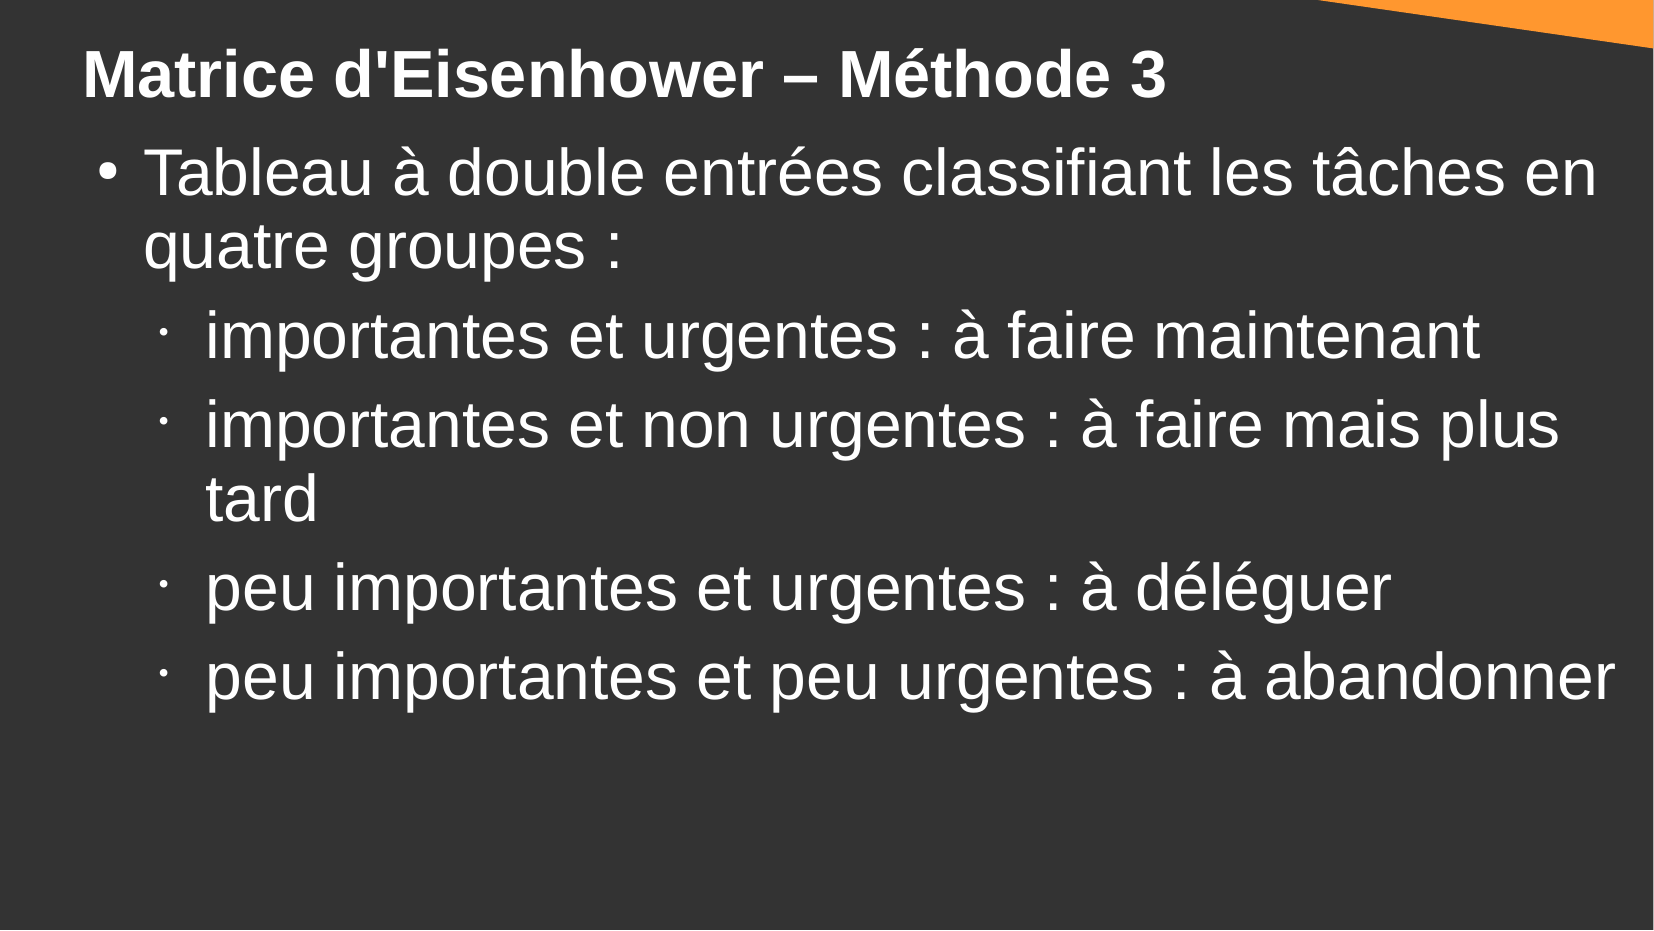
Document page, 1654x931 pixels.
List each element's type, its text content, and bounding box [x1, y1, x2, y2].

list Tableau à double entrées classifiant les tâches en quatre groupes : importantes et urgentes : à faire maintenant importantes et non urgentes : à faire mais plus tard peu importantes et urgentes : à déléguer peu importantes et peu urgentes : à abandonner [80, 135, 1620, 777]
text_box [1317, 0, 1654, 49]
title Matrice d'Eisenhower – Méthode 3 [82, 37, 1571, 122]
